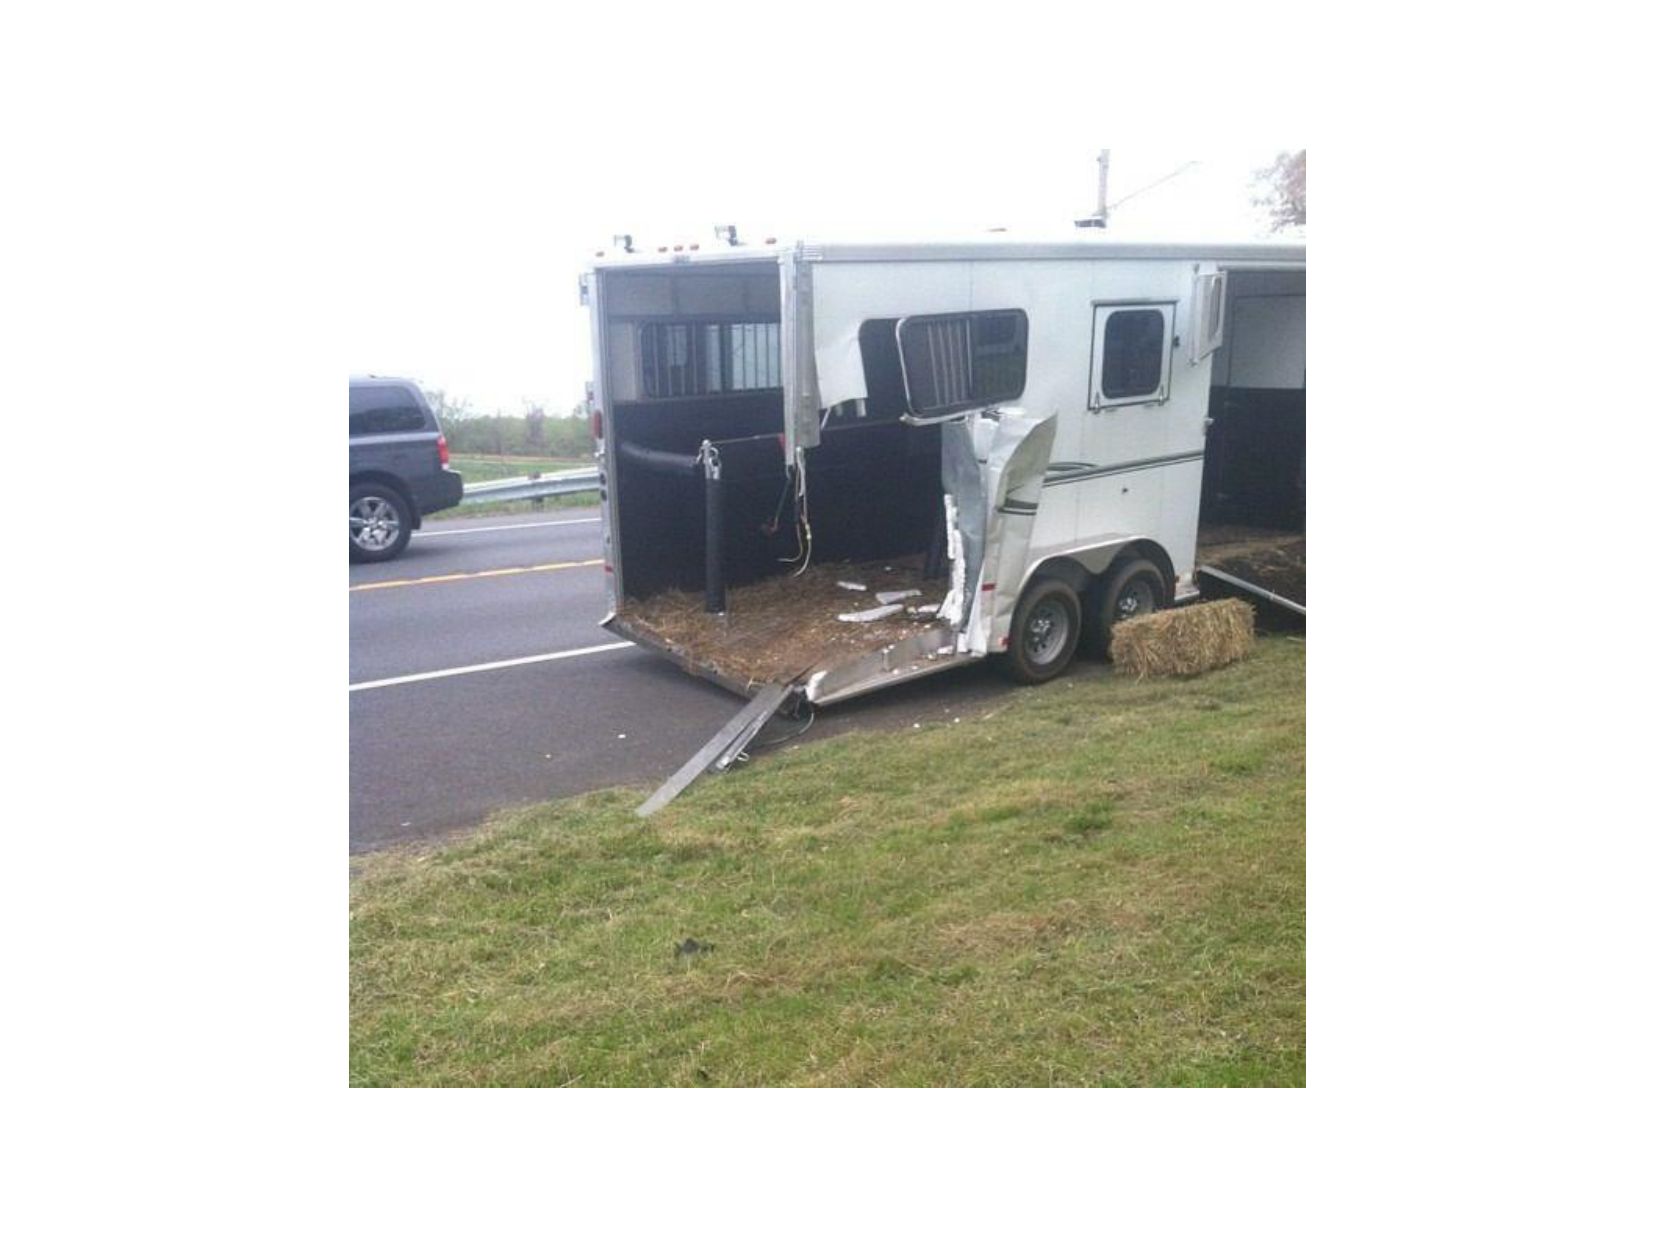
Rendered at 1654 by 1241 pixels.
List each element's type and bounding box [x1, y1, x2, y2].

picture [349, 150, 1306, 1088]
